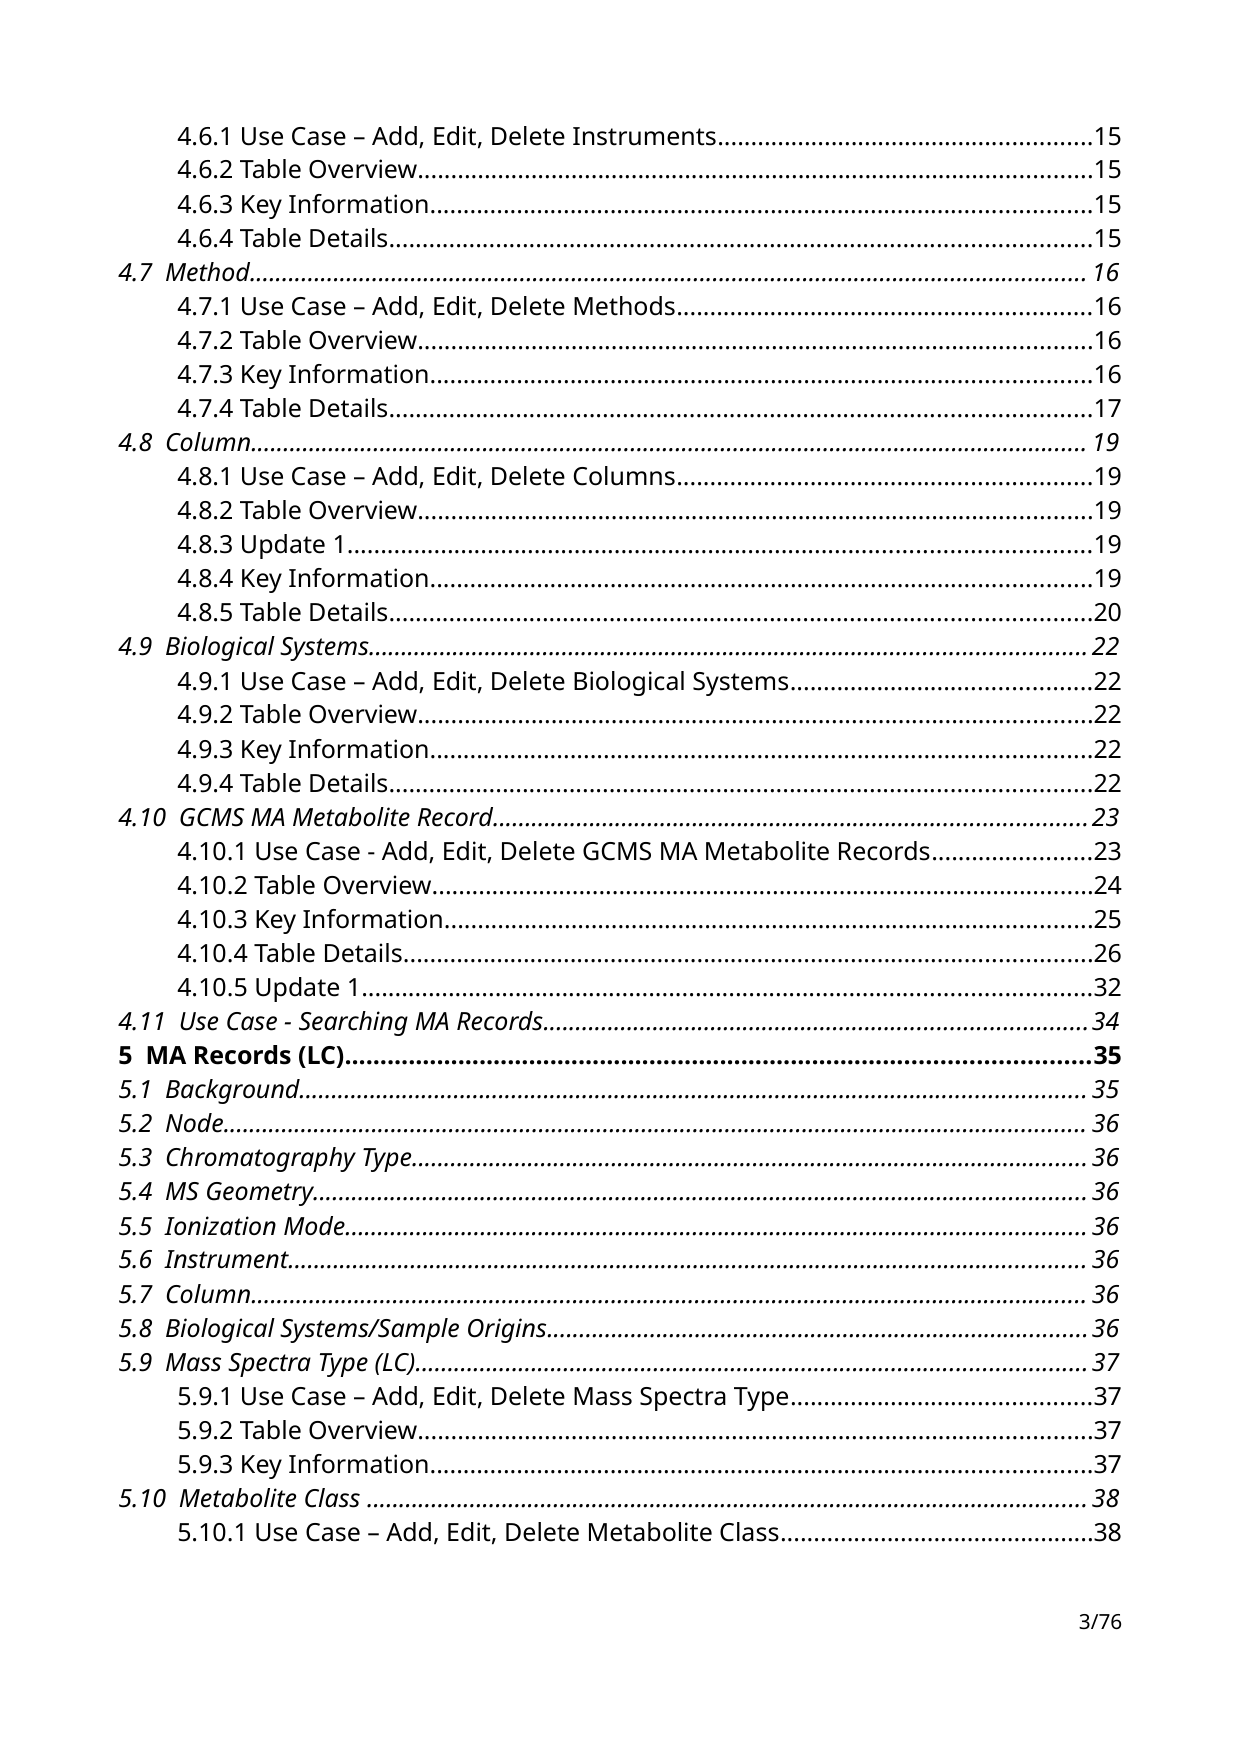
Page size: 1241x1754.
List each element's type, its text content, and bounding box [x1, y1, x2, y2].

text 4.8.4 Key Information 19 [177, 561, 1122, 595]
text 4.6.2 Table Overview 15 [177, 152, 1122, 186]
text 4.7.2 Table Overview 16 [177, 322, 1122, 357]
text 4.6.4 Table Details 15 [177, 220, 1122, 254]
text 5.9 Mass Spectra Type (LC) 37 [118, 1344, 1122, 1378]
text 5.7 Column 36 [118, 1276, 1122, 1310]
text 4.8.5 Table Details 20 [177, 595, 1122, 629]
text 4.7.3 Key Information 16 [177, 357, 1122, 391]
text 5.9.2 Table Overview 37 [177, 1412, 1122, 1447]
text 5.10.1 Use Case – Add, Edit, Delete Metabolite Class 38 [177, 1515, 1122, 1549]
text 5.9.3 Key Information 37 [177, 1447, 1122, 1481]
text 4.10.5 Update 1 32 [177, 970, 1122, 1004]
text 5.2 Node 36 [118, 1106, 1122, 1140]
text 4.9.2 Table Overview 22 [177, 697, 1122, 731]
text 4.8.2 Table Overview 19 [177, 493, 1122, 527]
text 5.8 Biological Systems/Sample Origins 36 [118, 1310, 1122, 1344]
text 4.9.1 Use Case – Add, Edit, Delete Biological Systems 22 [177, 663, 1122, 697]
text 5.5 Ionization Mode 36 [118, 1208, 1122, 1242]
text 5.9.1 Use Case – Add, Edit, Delete Mass Spectra Type 37 [177, 1378, 1122, 1412]
text 4.10.3 Key Information 25 [177, 902, 1122, 936]
text 4.9.3 Key Information 22 [177, 731, 1122, 765]
text 4.7.1 Use Case – Add, Edit, Delete Methods 16 [177, 288, 1122, 322]
text 4.9.4 Table Details 22 [177, 765, 1122, 799]
text 4.11 Use Case - Searching MA Records 34 [118, 1004, 1122, 1038]
text 4.10 GCMS MA Metabolite Record 23 [118, 799, 1122, 833]
text 4.10.4 Table Details 26 [177, 936, 1122, 970]
text 5.6 Instrument 36 [118, 1242, 1122, 1276]
text 4.10.2 Table Overview 24 [177, 867, 1122, 902]
text 4.8.1 Use Case – Add, Edit, Delete Columns 19 [177, 459, 1122, 493]
text 4.9 Biological Systems 22 [118, 629, 1122, 663]
text 4.6.1 Use Case – Add, Edit, Delete Instruments 15 [177, 118, 1122, 152]
text 5.3 Chromatography Type 36 [118, 1140, 1122, 1174]
text 4.7.4 Table Details 17 [177, 391, 1122, 425]
text 5.10 Metabolite Class 38 [118, 1481, 1122, 1515]
text 4.8.3 Update 1 19 [177, 527, 1122, 561]
text 4.6.3 Key Information 15 [177, 186, 1122, 220]
text 4.10.1 Use Case - Add, Edit, Delete GCMS MA Metabolite Records 23 [177, 833, 1122, 867]
text 4.8 Column 19 [118, 425, 1122, 459]
text 5.1 Background 35 [118, 1072, 1122, 1106]
text 4.7 Method 16 [118, 254, 1122, 288]
text 5 MA Records (LC) 35 [118, 1038, 1122, 1072]
text 5.4 MS Geometry 36 [118, 1174, 1122, 1208]
